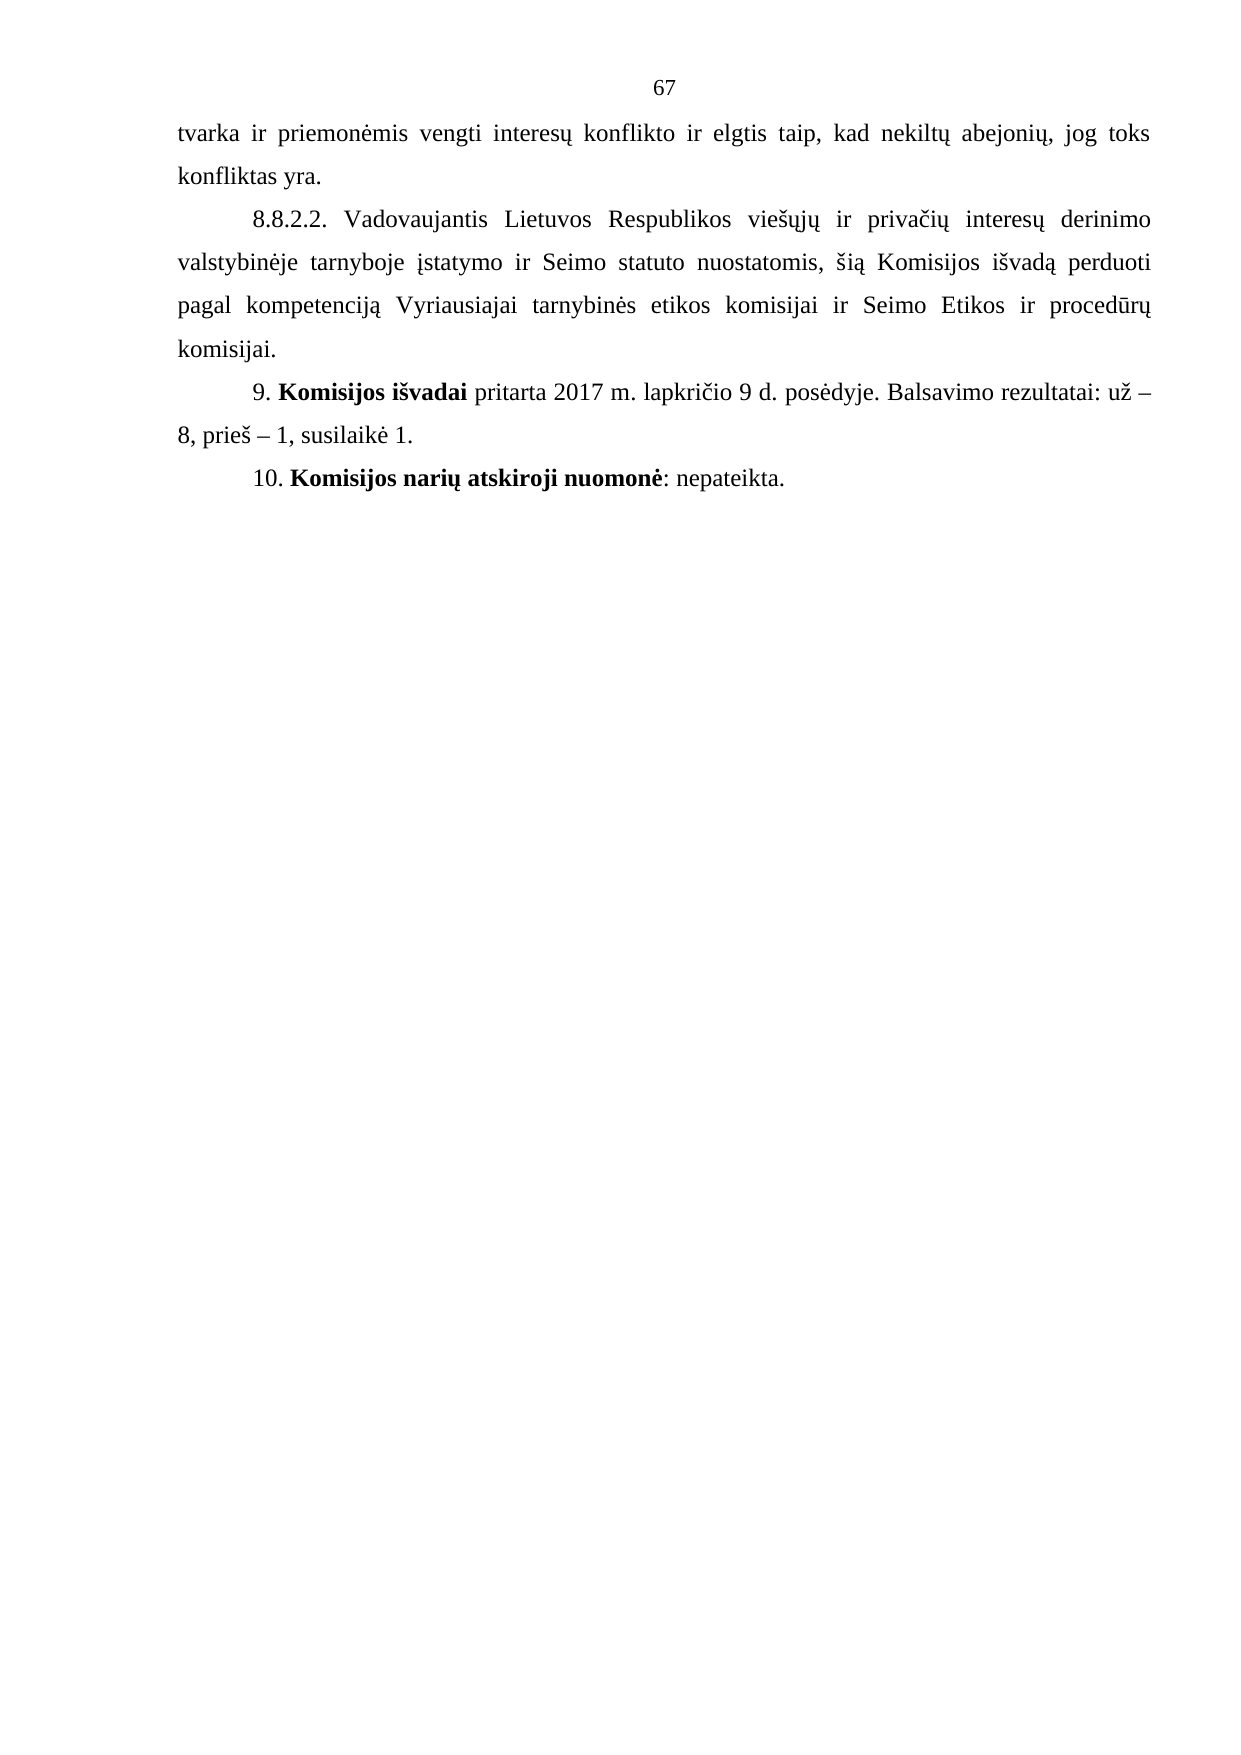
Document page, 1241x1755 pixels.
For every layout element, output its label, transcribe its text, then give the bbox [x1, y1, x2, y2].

text tvarka ir priemonėmis vengti interesų konflikto ir elgtis taip, kad nekiltų abejonių, jog toks konfliktas yra. [177, 118, 1152, 190]
text 10. Komisijos narių atskiroji nuomonė: nepateikta. [177, 463, 1152, 492]
text 9. Komisijos išvadai pritarta 2017 m. lapkričio 9 d. posėdyje. Balsavimo rezultatai: už – 8, prieš – 1, susilaikė 1. [177, 377, 1152, 449]
text 8.8.2.2. Vadovaujantis Lietuvos Respublikos viešųjų ir privačių interesų derinimo valstybinėje tarnyboje įstatymo ir Seimo statuto nuostatomis, šią Komisijos išvadą perduoti pagal kompetenciją Vyriausiajai tarnybinės etikos komisijai ir Seimo Etikos ir procedūrų komisijai. [177, 204, 1152, 362]
